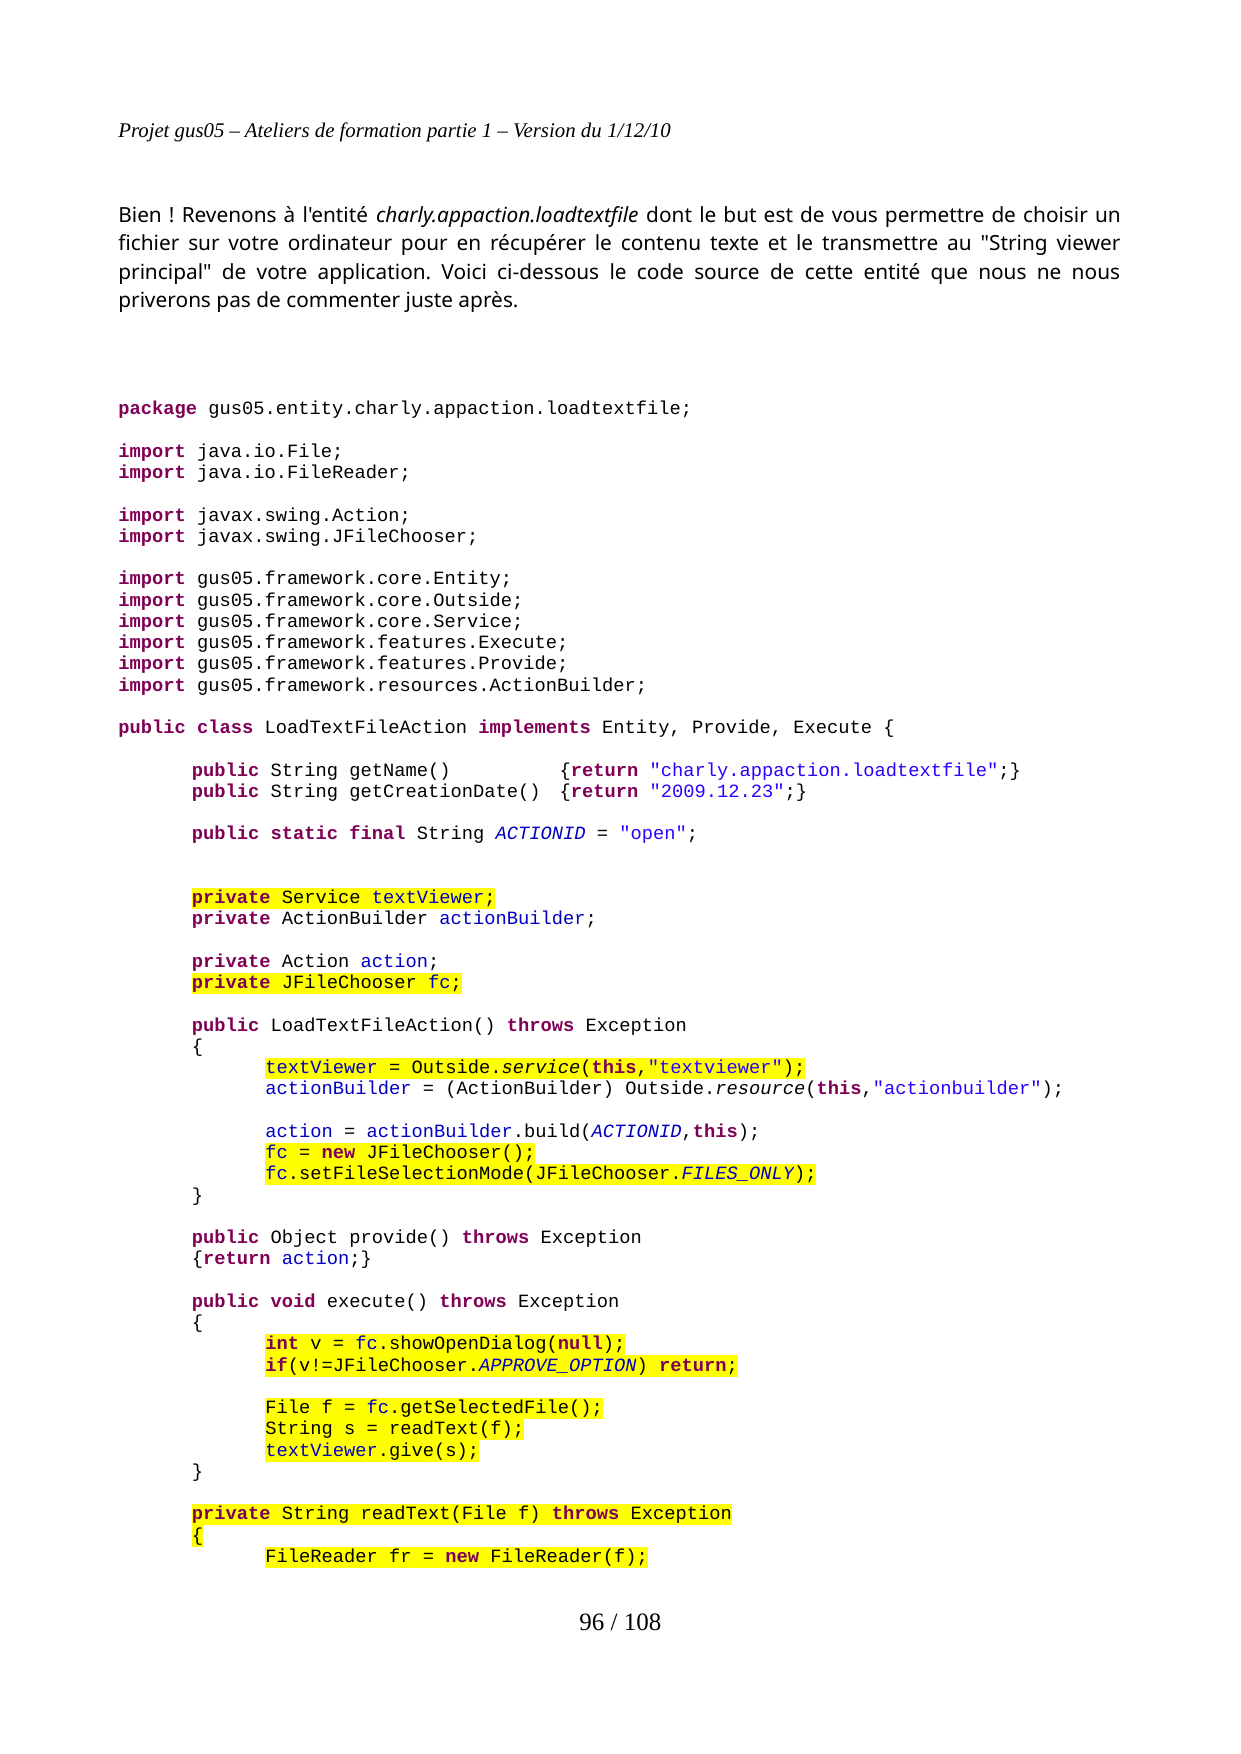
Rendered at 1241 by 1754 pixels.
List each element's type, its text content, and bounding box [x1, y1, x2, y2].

text int v = fc.showOpenDialog(null); [118, 1334, 1122, 1355]
text import gus05.framework.resources.ActionBuilder; [118, 675, 1122, 697]
text fc.setFileSelectionMode(JFileChooser.FILES_ONLY); [118, 1164, 1122, 1185]
text import javax.swing.Action; [118, 505, 1122, 527]
text import gus05.framework.core.Service; [118, 612, 1122, 633]
text import gus05.framework.core.Outside; [118, 590, 1122, 612]
text fc = new JFileChooser(); [118, 1143, 1122, 1164]
text private ActionBuilder actionBuilder; [118, 909, 1122, 930]
text private Action action; [118, 952, 1122, 973]
text import gus05.framework.features.Provide; [118, 654, 1122, 675]
text private String readText(File f) throws Exception [118, 1504, 1122, 1525]
text import java.io.FileReader; [118, 463, 1122, 484]
text { [118, 1525, 1122, 1547]
text Bien ! Revenons à l'entité charly.appaction.loadtextfile dont le but est de vous permettre de choisir un fichier sur votre ordinateur pour en récupérer le contenu texte et le transmettre au "String viewer principal" de votre application. Voici ci-dessous le code source de cette entité que nous ne nous priverons pas de commenter juste après. [118, 200, 1122, 314]
text } [118, 1462, 1122, 1483]
text public String getName() {return "charly.appaction.loadtextfile";} [118, 760, 1122, 782]
text textViewer.give(s); [118, 1440, 1122, 1462]
text import java.io.File; [118, 442, 1122, 463]
text {return action;} [118, 1249, 1122, 1270]
text public class LoadTextFileAction implements Entity, Provide, Execute { [118, 718, 1122, 739]
text String s = readText(f); [118, 1419, 1122, 1440]
text FileReader fr = new FileReader(f); [118, 1547, 1122, 1568]
text actionBuilder = (ActionBuilder) Outside.resource(this,"actionbuilder"); [118, 1079, 1122, 1100]
text import javax.swing.JFileChooser; [118, 527, 1122, 548]
text private JFileChooser fc; [118, 973, 1122, 994]
text if(v!=JFileChooser.APPROVE_OPTION) return; [118, 1355, 1122, 1377]
text import gus05.framework.core.Entity; [118, 569, 1122, 590]
text package gus05.entity.charly.appaction.loadtextfile; [118, 399, 1122, 420]
text public void execute() throws Exception [118, 1292, 1122, 1313]
text public String getCreationDate() {return "2009.12.23";} [118, 782, 1122, 803]
text public LoadTextFileAction() throws Exception [118, 1015, 1122, 1037]
text public static final String ACTIONID = "open"; [118, 824, 1122, 845]
text public Object provide() throws Exception [118, 1228, 1122, 1249]
text } [118, 1185, 1122, 1207]
text textViewer = Outside.service(this,"textviewer"); [118, 1058, 1122, 1079]
text action = actionBuilder.build(ACTIONID,this); [118, 1122, 1122, 1143]
text File f = fc.getSelectedFile(); [118, 1398, 1122, 1419]
text import gus05.framework.features.Execute; [118, 633, 1122, 654]
text private Service textViewer; [118, 888, 1122, 909]
text { [118, 1313, 1122, 1334]
text { [118, 1037, 1122, 1058]
